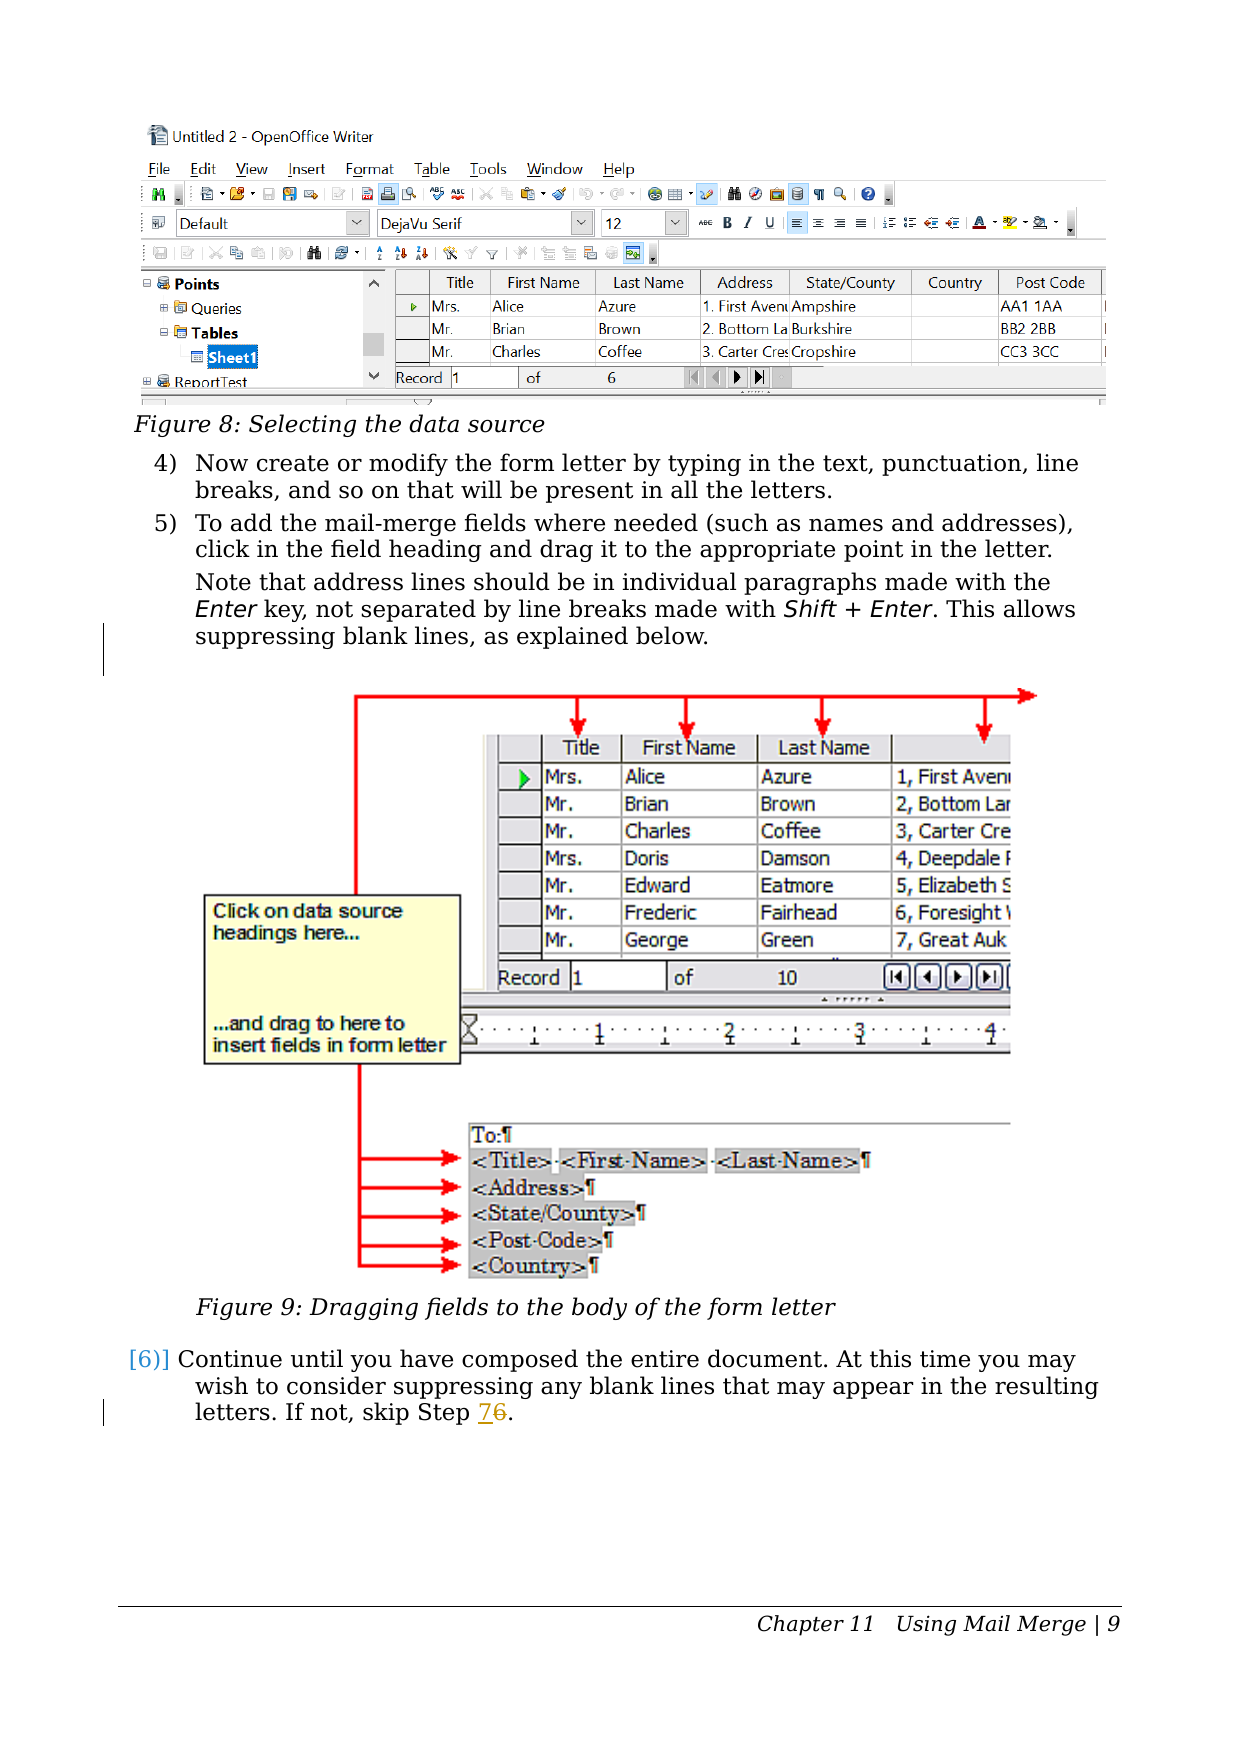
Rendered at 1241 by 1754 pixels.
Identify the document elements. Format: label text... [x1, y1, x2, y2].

list Now create or modify the form letter by typing in the text, punctuation, line breaks, and so on that will be present in all the letters. [177, 450, 1122, 504]
text Figure 9: Dragging fields to the body of the form letter [196, 1294, 1044, 1321]
picture [141, 118, 1106, 405]
list Continue until you have composed the entire document. At this time you may wish to consider suppressing any blank lines that may appear in the resulting letters. If not, skip Step 7. [177, 1346, 1122, 1426]
list To add the mail-merge fields where needed (such as names and addresses), click in the field heading and drag it to the appropriate point in the letter. [177, 510, 1122, 563]
text Figure 8: Selecting the data source [134, 411, 1106, 438]
picture [196, 688, 1038, 1288]
list Note that address lines should be in individual paragraphs made with the Enter key, not separated by line breaks made with Shift + Enter. This allows suppressing blank lines, as explained below. [195, 569, 1122, 649]
